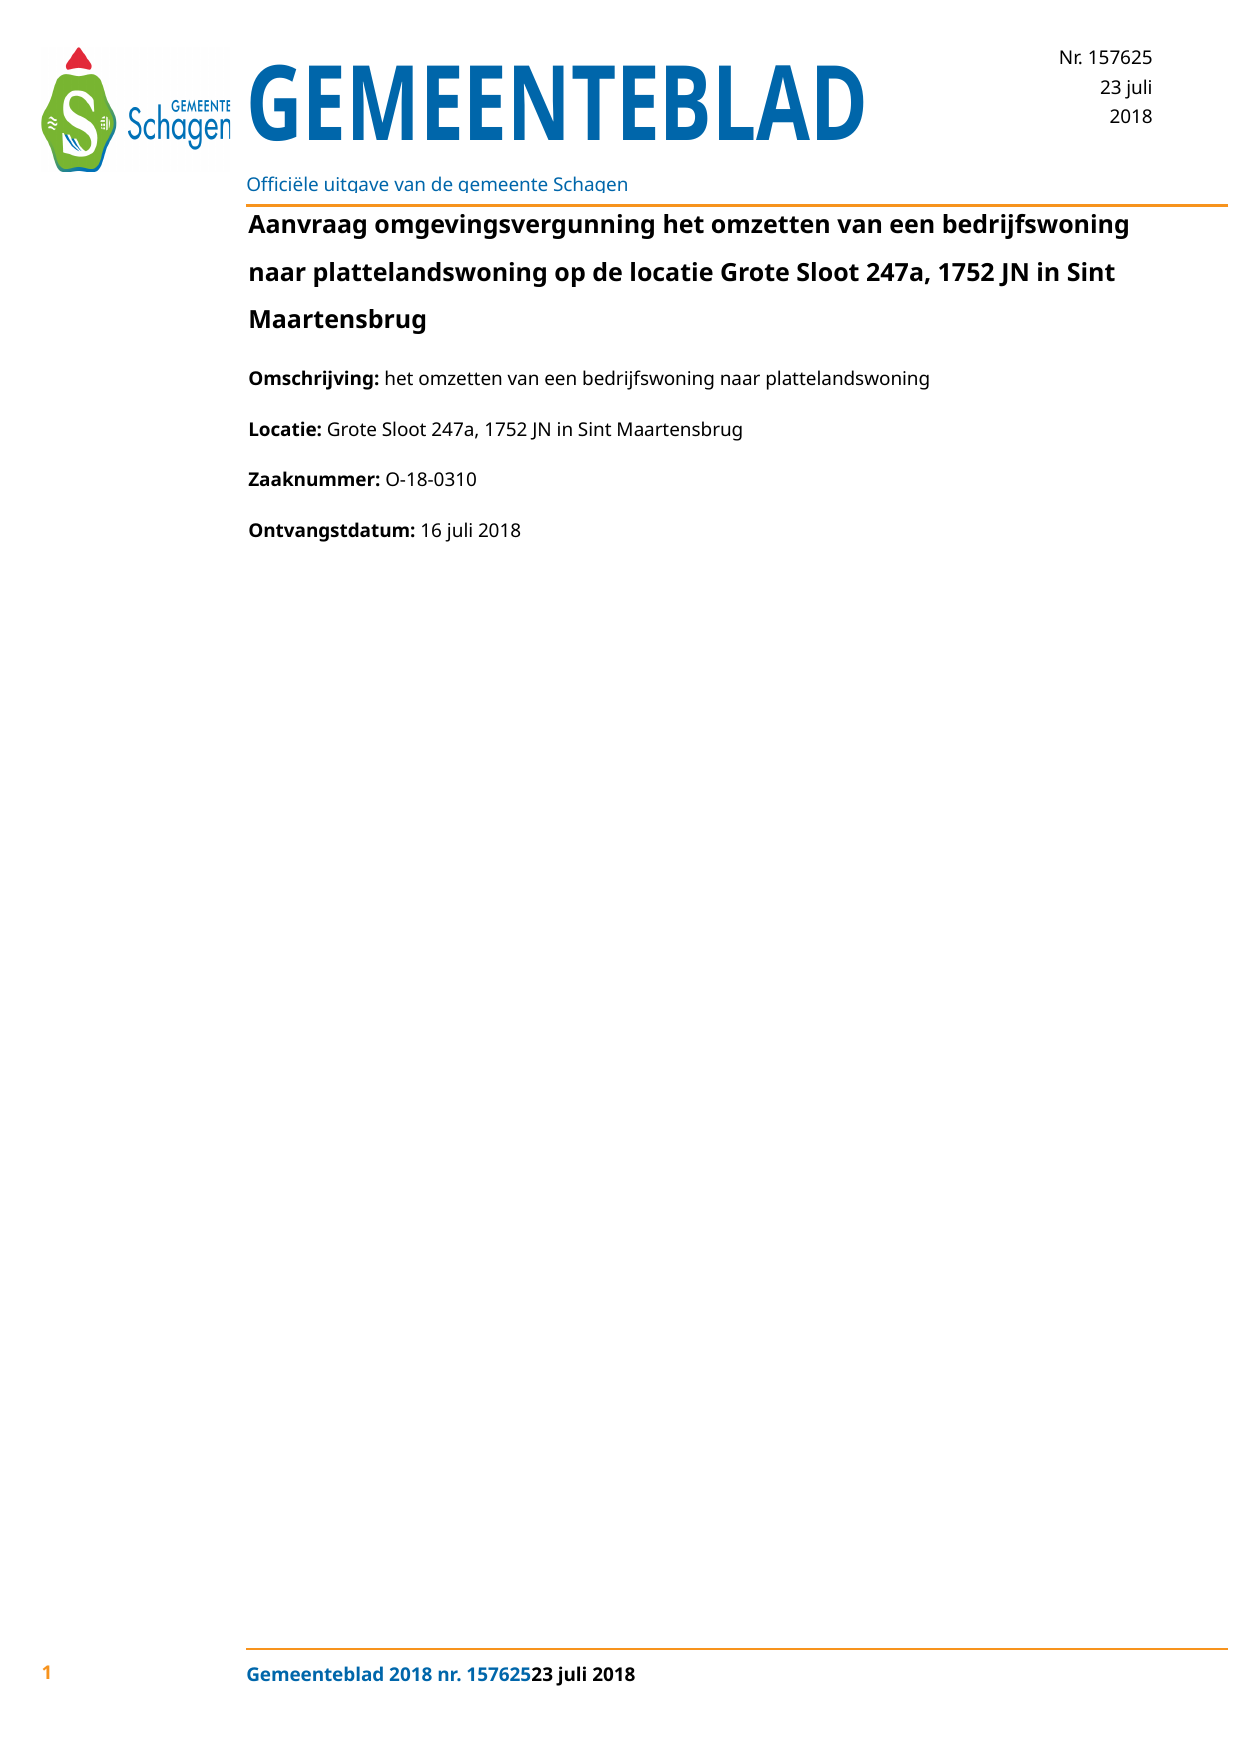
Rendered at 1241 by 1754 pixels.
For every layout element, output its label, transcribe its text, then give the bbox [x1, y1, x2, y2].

text Zaaknummer: O-18-0310 [248, 466, 1152, 492]
text Ontvangstdatum: 16 juli 2018 [248, 517, 1152, 542]
text Omschrijving: het omzetten van een bedrijfswoning naar plattelandswoning [248, 366, 1152, 391]
text Locatie: Grote Sloot 247a, 1752 JN in Sint Maartensbrug [248, 416, 1152, 442]
picture [41, 47, 231, 172]
text Aanvraag omgevingsvergunning het omzetten van een bedrijfswoning naar plattelandswoning op de locatie Grote Sloot 247a, 1752 JN in Sint Maartensbrug [248, 207, 1152, 336]
